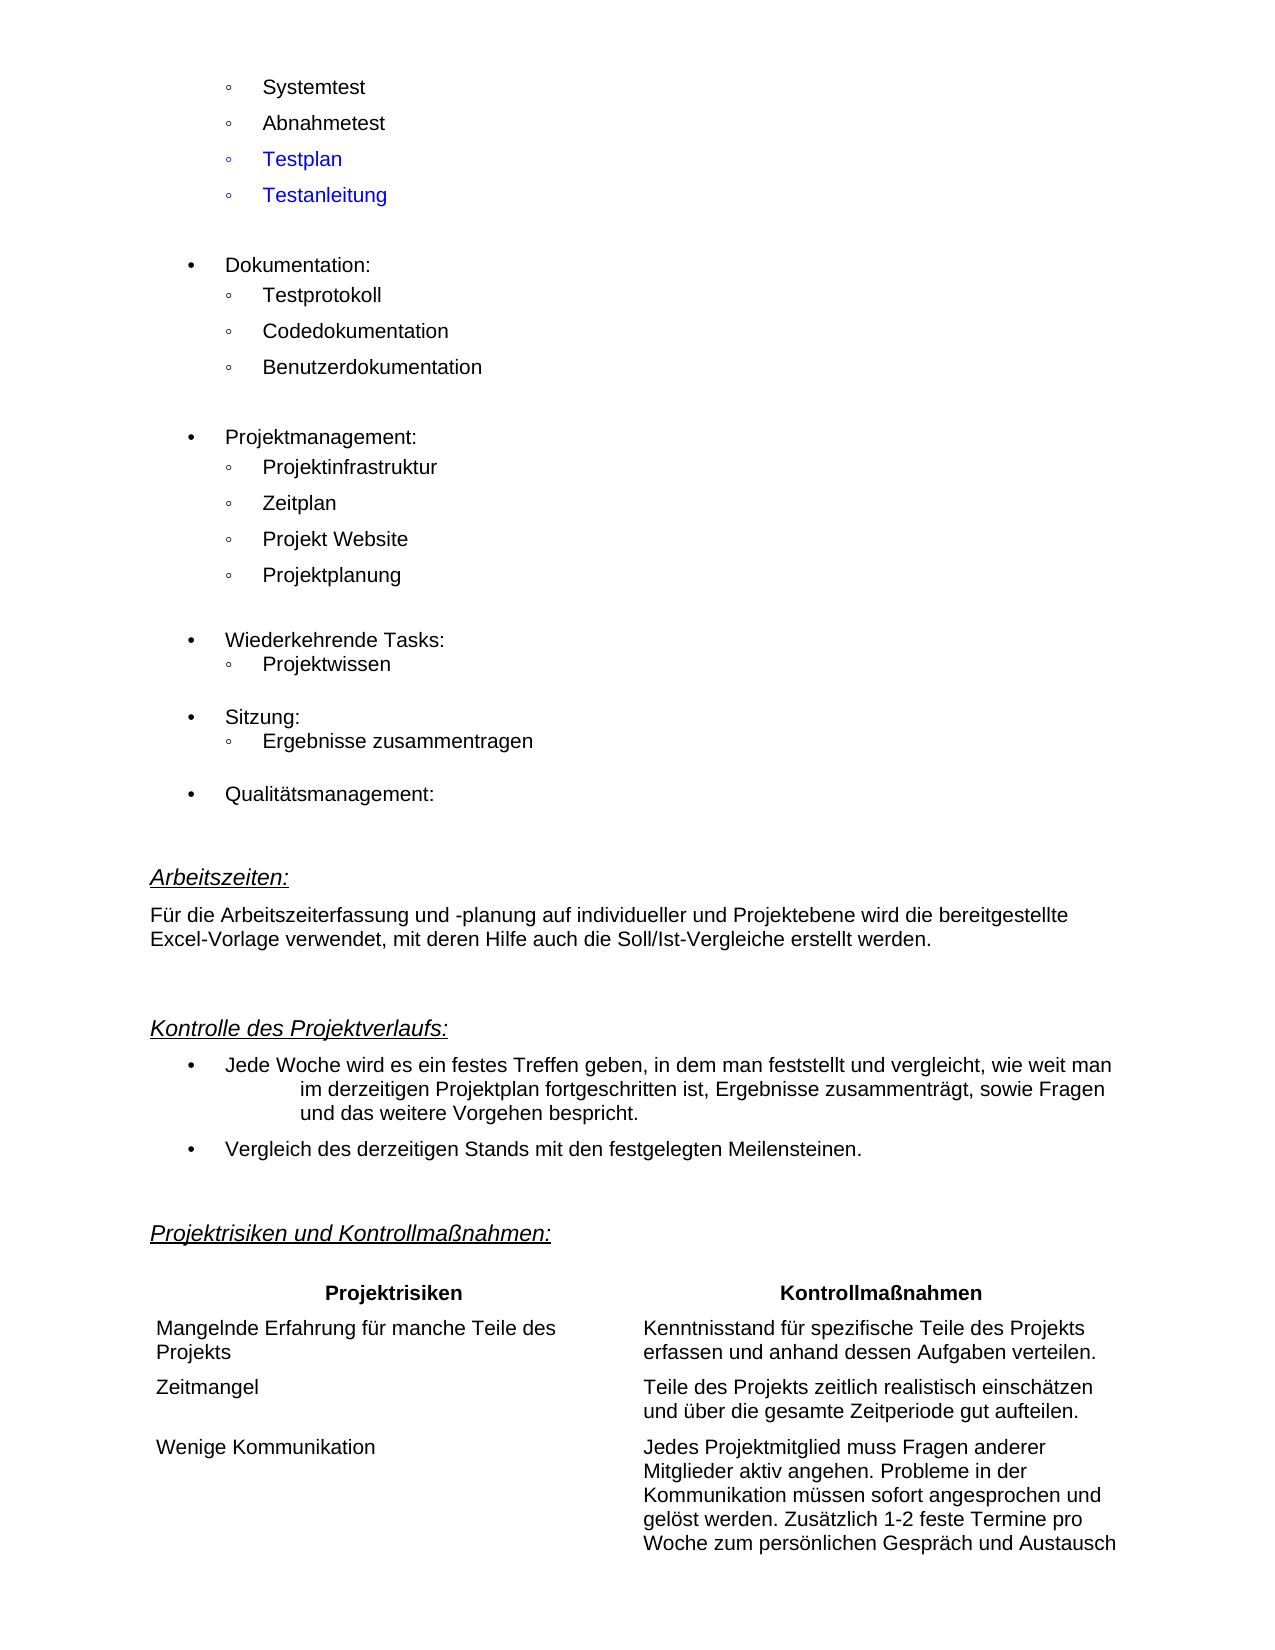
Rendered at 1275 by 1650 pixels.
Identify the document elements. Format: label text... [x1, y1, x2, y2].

list Projektinfrastruktur [225, 455, 1125, 479]
list Sitzung: [187, 705, 1125, 729]
text Arbeitszeiten: [150, 864, 1125, 891]
table_cell Wenige Kommunikation [150, 1429, 637, 1560]
list Testanleitung [225, 182, 1125, 206]
list Testprotokoll [225, 283, 1125, 307]
list Projektwissen [225, 652, 1125, 676]
table_cell Kenntnisstand für spezifische Teile des Projekts erfassen und anhand dessen Aufgaben verteilen. [638, 1310, 1125, 1369]
list Projekt Website [225, 527, 1125, 551]
list Qualitätsmanagement: [187, 782, 1125, 806]
list Projektmanagement: [187, 425, 1125, 449]
list Abnahmetest [225, 111, 1125, 135]
list Zeitplan [225, 491, 1125, 515]
table_header Kontrollmaßnahmen [638, 1275, 1125, 1310]
table_cell Zeitmangel [150, 1369, 637, 1429]
list Jede Woche wird es ein festes Treffen geben, in dem man feststellt und vergleicht, wie weit man im derzeitigen Projektplan fortgeschritten ist, Ergebnisse zusammenträgt, sowie Fragen und das weitere Vorgehen bespricht. [187, 1053, 1125, 1125]
list Codedokumentation [225, 319, 1125, 343]
list Wiederkehrende Tasks: [187, 628, 1125, 652]
list Dokumentation: [187, 253, 1125, 277]
table_cell Mangelnde Erfahrung für manche Teile des Projekts [150, 1310, 637, 1369]
text Projektrisiken und Kontrollmaßnahmen: [150, 1219, 1125, 1246]
table_cell Jedes Projektmitglied muss Fragen anderer Mitglieder aktiv angehen. Probleme in der Kommunikation müssen sofort angesprochen und gelöst werden. Zusätzlich 1-2 feste Termine pro Woche zum persönlichen Gespräch und Austausch [638, 1429, 1125, 1560]
text Kontrolle des Projektverlaufs: [150, 1015, 1125, 1041]
list Vergleich des derzeitigen Stands mit den festgelegten Meilensteinen. [187, 1137, 1125, 1161]
list Systemtest [225, 75, 1125, 99]
list Benutzerdokumentation [225, 354, 1125, 378]
list Ergebnisse zusammentragen [225, 729, 1125, 753]
table_cell Teile des Projekts zeitlich realistisch einschätzen und über die gesamte Zeitperiode gut aufteilen. [638, 1369, 1125, 1429]
list Projektplanung [225, 562, 1125, 586]
list Testplan [225, 147, 1125, 171]
table_header Projektrisiken [150, 1275, 637, 1310]
text Für die Arbeitszeiterfassung und -planung auf individueller und Projektebene wird die bereitgestellte Excel-Vorlage verwendet, mit deren Hilfe auch die Soll/Ist-Vergleiche erstellt werden. [150, 902, 1125, 950]
